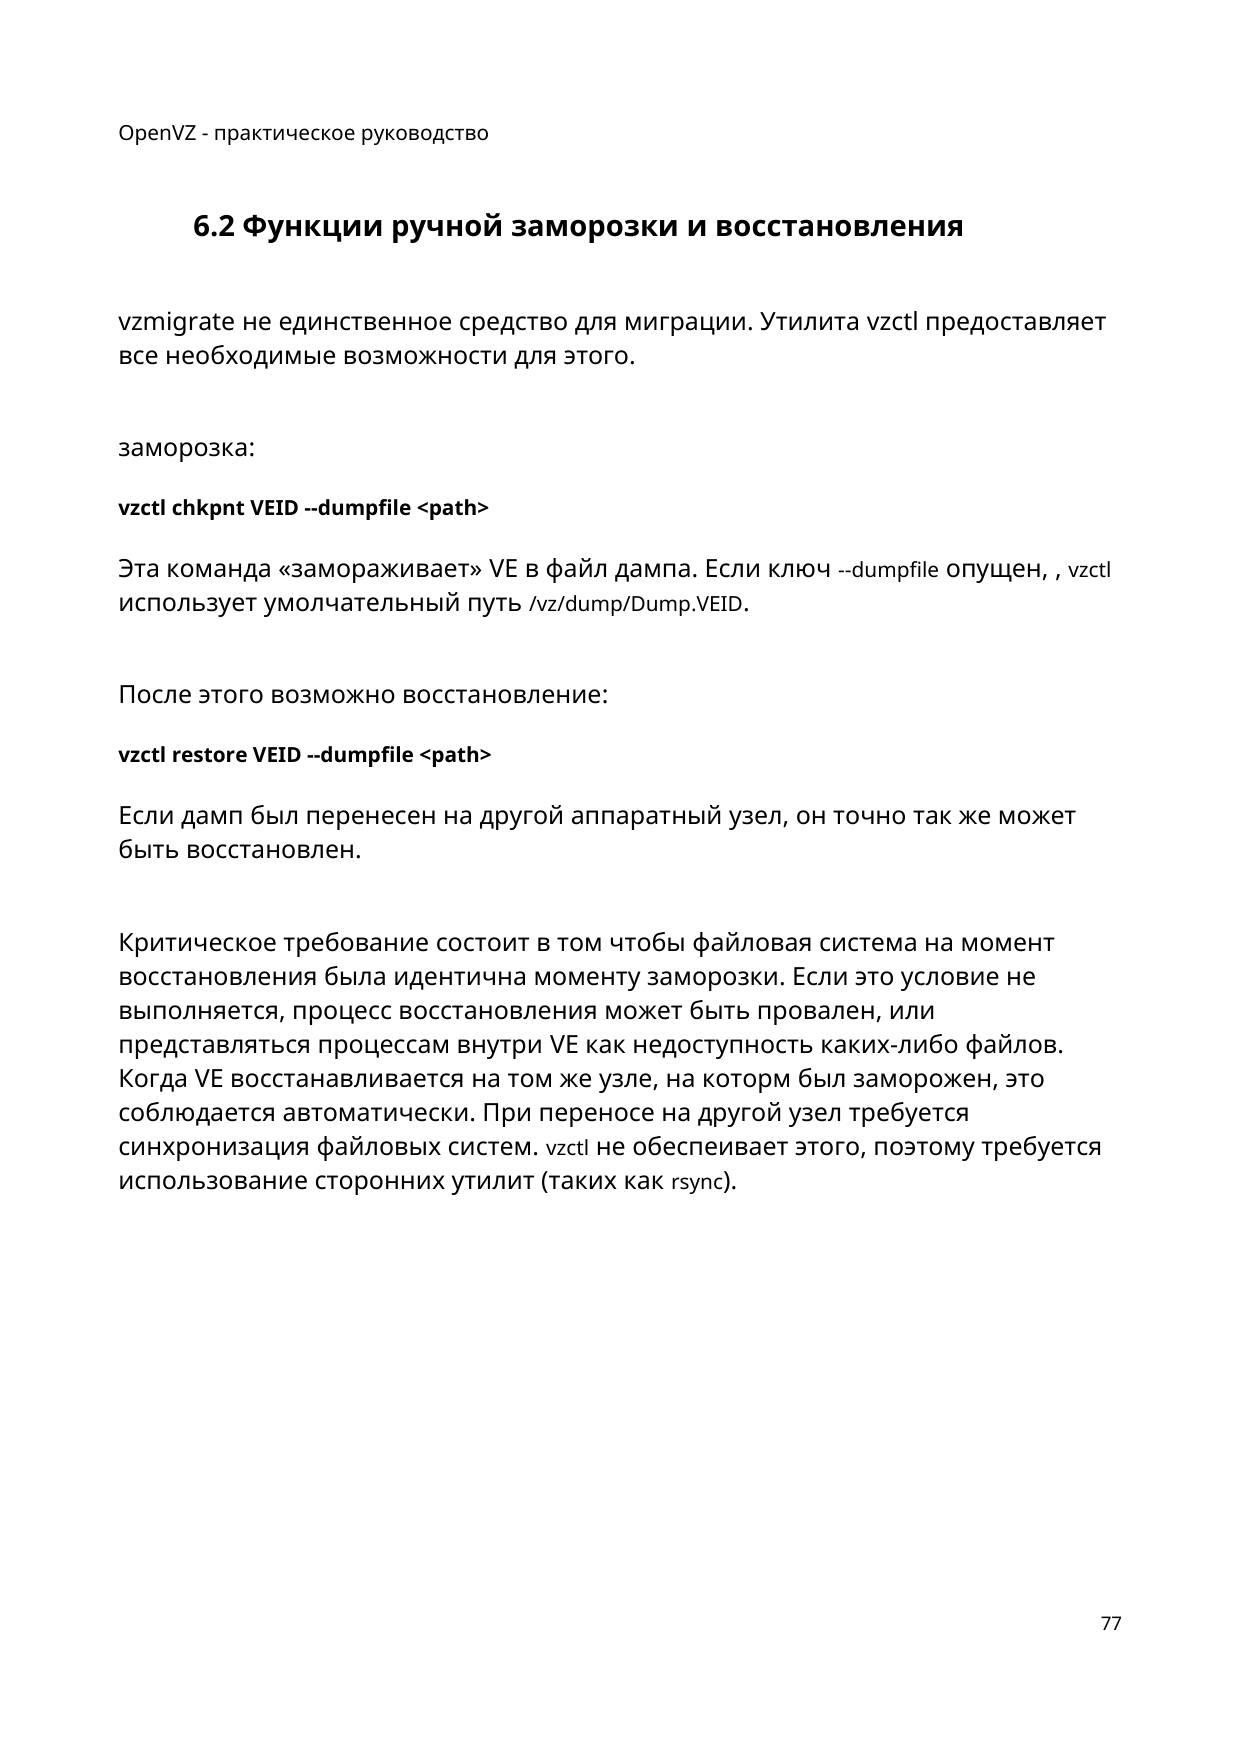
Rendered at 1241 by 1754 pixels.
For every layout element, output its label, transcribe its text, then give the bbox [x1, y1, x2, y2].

text vzctl restore VEID --dumpfile <path> [118, 740, 1122, 769]
text Если дамп был перенесен на другой аппаратный узел, он точно так же может быть восстановлен. [118, 798, 1122, 866]
text vzmigrate не единственное средство для миграции. Утилита vzctl предоставляет все необходимые возможности для этого. [118, 303, 1122, 371]
text После этого возможно восстановление: [118, 677, 1122, 711]
text Критическое требование состоит в том чтобы файловая система на момент восстановления была идентична моменту заморозки. Если это условие не выполняется, процесс восстановления может быть провален, или представляться процессам внутри VE как недоступность каких-либо файлов. Когда VE восстанавливается на том же узле, на которм был заморожен, это соблюдается автоматически. При переносе на другой узел требуется синхронизация файловых систем. vzctl не обеспеивает этого, поэтому требуется использование сторонних утилит (таких как rsync). [118, 924, 1122, 1197]
text Эта команда «замораживает» VE в файл дампа. Если ключ --dumpfile опущен, , vzctl использует умолчательный путь /vz/dump/Dump.VEID. [118, 551, 1122, 619]
text заморозка: [118, 430, 1122, 464]
text vzctl chkpnt VEID --dumpfile <path> [118, 493, 1122, 521]
subtitle 6.2 Функции ручной заморозки и восстановления [118, 205, 1122, 245]
